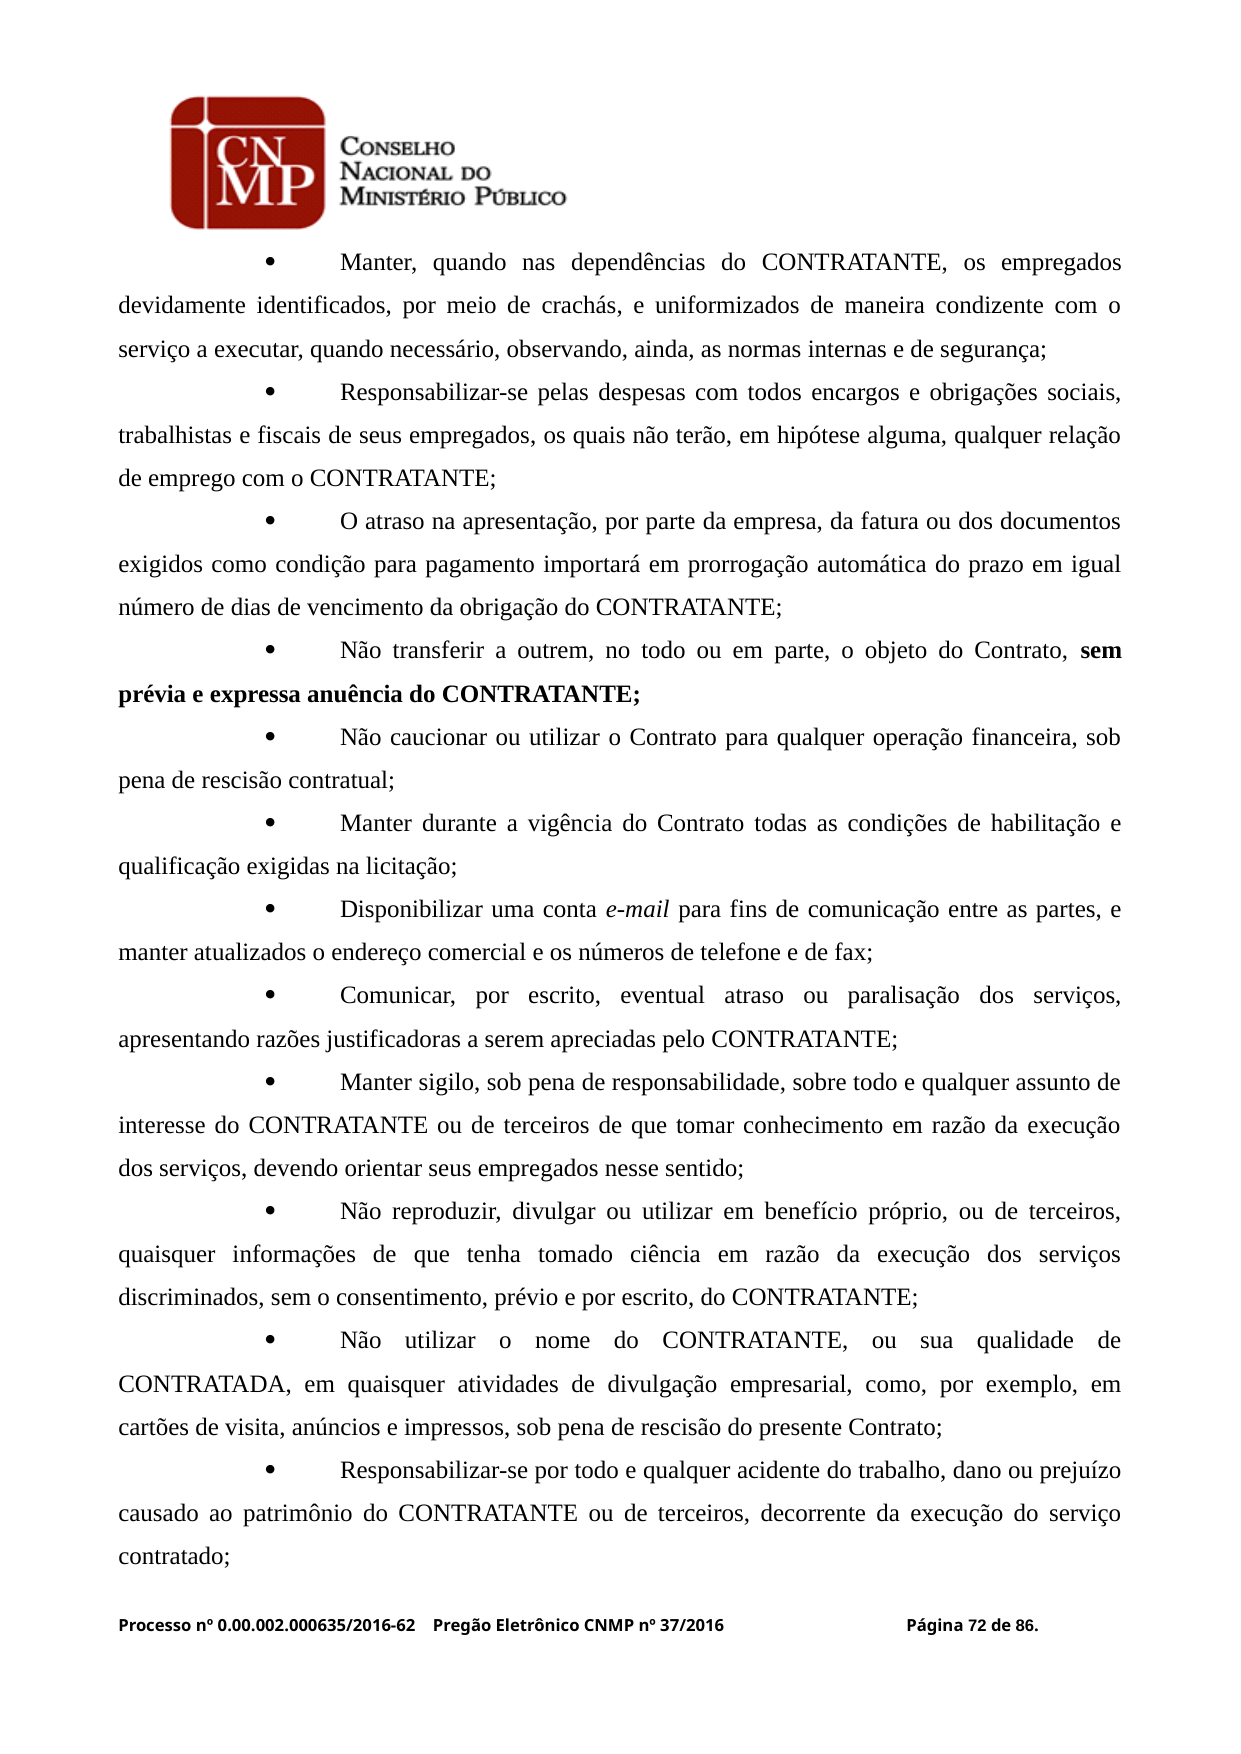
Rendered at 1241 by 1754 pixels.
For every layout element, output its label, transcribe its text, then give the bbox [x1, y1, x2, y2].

list Manter sigilo, sob pena de responsabilidade, sobre todo e qualquer assunto de interesse do CONTRATANTE ou de terceiros de que tomar conhecimento em razão da execução dos serviços, devendo orientar seus empregados nesse sentido; [118, 1067, 1122, 1182]
list Manter durante a vigência do Contrato todas as condições de habilitação e qualificação exigidas na licitação; [118, 808, 1122, 880]
list O atraso na apresentação, por parte da empresa, da fatura ou dos documentos exigidos como condição para pagamento importará em prorrogação automática do prazo em igual número de dias de vencimento da obrigação do CONTRATANTE; [118, 506, 1122, 621]
list Não reproduzir, divulgar ou utilizar em benefício próprio, ou de terceiros, quaisquer informações de que tenha tomado ciência em razão da execução dos serviços discriminados, sem o consentimento, prévio e por escrito, do CONTRATANTE; [118, 1196, 1122, 1311]
list Disponibilizar uma conta e-mail para fins de comunicação entre as partes, e manter atualizados o endereço comercial e os números de telefone e de fax; [118, 894, 1122, 966]
list Responsabilizar-se por todo e qualquer acidente do trabalho, dano ou prejuízo causado ao patrimônio do CONTRATANTE ou de terceiros, decorrente da execução do serviço contratado; [118, 1455, 1122, 1570]
list Não transferir a outrem, no todo ou em parte, o objeto do Contrato, sem prévia e expressa anuência do CONTRATANTE; [118, 636, 1122, 707]
list Não utilizar o nome do CONTRATANTE, ou sua qualidade de CONTRATADA, em quaisquer atividades de divulgação empresarial, como, por exemplo, em cartões de visita, anúncios e impressos, sob pena de rescisão do presente Contrato; [118, 1326, 1122, 1441]
list Não caucionar ou utilizar o Contrato para qualquer operação financeira, sob pena de rescisão contratual; [118, 722, 1122, 794]
list Manter, quando nas dependências do CONTRATANTE, os empregados devidamente identificados, por meio de crachás, e uniformizados de maneira condizente com o serviço a executar, quando necessário, observando, ainda, as normas internas e de segurança; [118, 247, 1122, 362]
list Responsabilizar-se pelas despesas com todos encargos e obrigações sociais, trabalhistas e fiscais de seus empregados, os quais não terão, em hipótese alguma, qualquer relação de emprego com o CONTRATANTE; [118, 377, 1122, 492]
list Comunicar, por escrito, eventual atraso ou paralisação dos serviços, apresentando razões justificadoras a serem apreciadas pelo CONTRATANTE; [118, 981, 1122, 1052]
